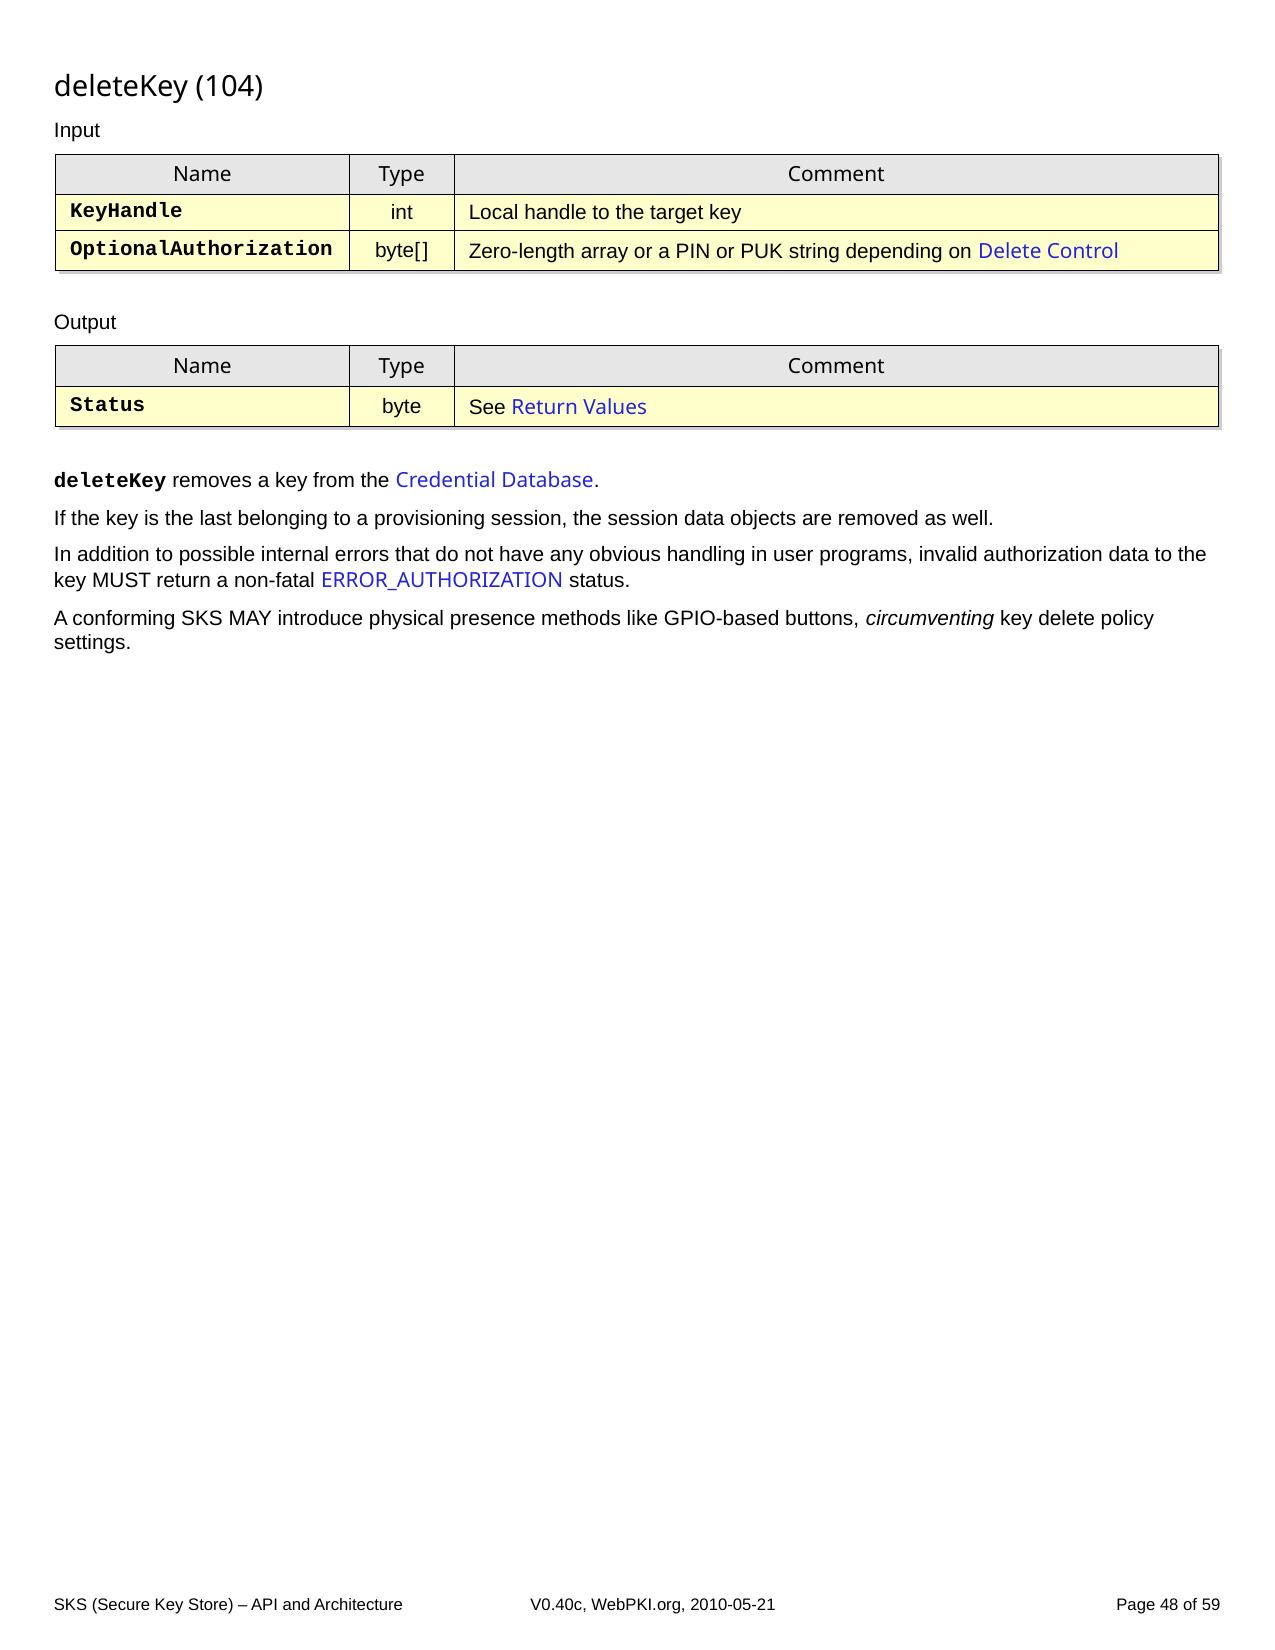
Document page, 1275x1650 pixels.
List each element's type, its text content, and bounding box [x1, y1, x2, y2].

table_cell Zero-length array or a PIN or PUK string depending on Delete Control [455, 231, 1218, 270]
text Output [54, 310, 1221, 334]
table_cell byte [350, 387, 454, 426]
text In addition to possible internal errors that do not have any obvious handling in user programs, invalid authorization data to the key MUST return a non-fatal ERROR_AUTHORIZATION status. [54, 542, 1221, 594]
table_cell Status [56, 387, 349, 426]
table_cell See Return Values [455, 387, 1218, 426]
text A conforming SKS MAY introduce physical presence methods like GPIO-based buttons, circumventing key delete policy settings. [54, 606, 1221, 654]
text Input [54, 118, 1221, 142]
table_header Name [56, 155, 349, 194]
table_cell byte⁮[ ] [350, 231, 454, 270]
table_header Comment [455, 155, 1218, 194]
table_header Type [350, 346, 454, 386]
text If the key is the last belonging to a provisioning session, the session data objects are removed as well. [54, 506, 1221, 530]
table_header Type [350, 155, 454, 194]
subtitle deleteKey (104) [54, 66, 1221, 105]
table_cell Local handle to the target key [455, 195, 1218, 230]
table_cell OptionalAuthorization [56, 231, 349, 270]
text deleteKey removes a key from the Credential Database. [54, 466, 1221, 494]
table_cell int [350, 195, 454, 230]
table_cell KeyHandle [56, 195, 349, 230]
table_header Name [56, 346, 349, 386]
table_header Comment [455, 346, 1218, 386]
